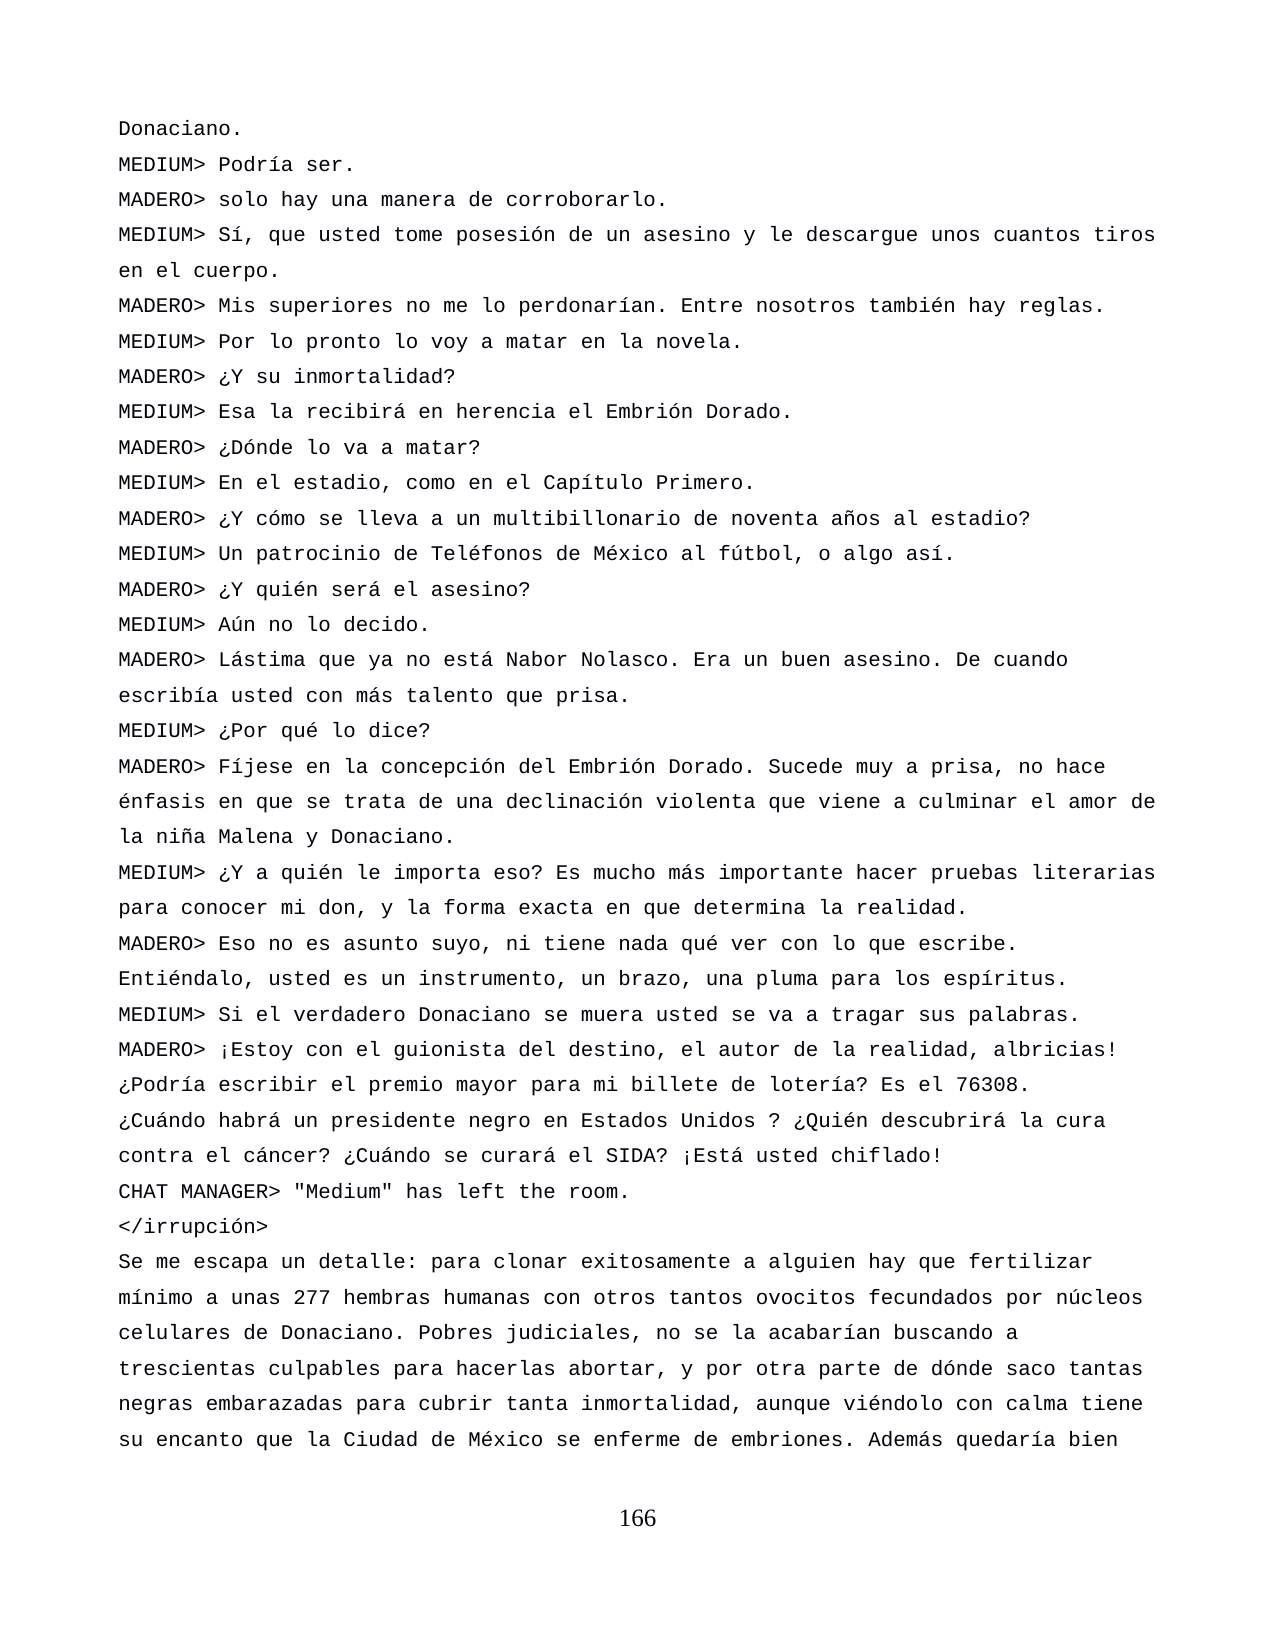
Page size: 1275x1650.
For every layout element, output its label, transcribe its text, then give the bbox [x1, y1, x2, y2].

text MADERO> Lástima que ya no está Nabor Nolasco. Era un buen asesino. De cuando escribía usted con más talento que prisa. [118, 649, 1157, 708]
text Se me escapa un detalle: para clonar exitosamente a alguien hay que fertilizar mínimo a unas 277 hembras humanas con otros tantos ovocitos fecundados por núcleos celulares de Donaciano. Pobres judiciales, no se la acabarían buscando a trescientas culpables para hacerlas abortar, y por otra parte de dónde saco tantas negras embarazadas para cubrir tanta inmortalidad, aunque viéndolo con calma tiene su encanto que la Ciudad de México se enferme de embriones. Además quedaría bien [118, 1251, 1157, 1452]
text MEDIUM> Si el verdadero Donaciano se muera usted se va a tragar sus palabras. [118, 1003, 1157, 1027]
text MEDIUM> Sí, que usted tome posesión de un asesino y le descargue unos cuantos tiros en el cuerpo. [118, 224, 1157, 283]
text MADERO> ¿Y cómo se lleva a un multibillonario de noventa años al estadio? [118, 508, 1157, 531]
text MEDIUM> Por lo pronto lo voy a matar en la novela. [118, 331, 1157, 354]
text MADERO> ¿Y quién será el asesino? [118, 578, 1157, 602]
text MADERO> ¡Estoy con el guionista del destino, el autor de la realidad, albricias! ¿Podría escribir el premio mayor para mi billete de lotería? Es el 76308. [118, 1039, 1157, 1098]
text MEDIUM> Un patrocinio de Teléfonos de México al fútbol, o algo así. [118, 543, 1157, 567]
text Donaciano. [118, 118, 1157, 142]
text MADERO> ¿Dónde lo va a matar? [118, 437, 1157, 461]
text MADERO> Mis superiores no me lo perdonarían. Entre nosotros también hay reglas. [118, 295, 1157, 319]
text MEDIUM> ¿Y a quién le importa eso? Es mucho más importante hacer pruebas literarias para conocer mi don, y la forma exacta en que determina la realidad. [118, 862, 1157, 921]
text ¿Cuándo habrá un presidente negro en Estados Unidos ? ¿Quién descubrirá la cura contra el cáncer? ¿Cuándo se curará el SIDA? ¡Está usted chiflado! [118, 1110, 1157, 1169]
text MEDIUM> Podría ser. [118, 153, 1157, 177]
text Entiéndalo, usted es un instrumento, un brazo, una pluma para los espíritus. [118, 968, 1157, 992]
text MEDIUM> Esa la recibirá en herencia el Embrión Dorado. [118, 401, 1157, 425]
text CHAT MANAGER> "Medium" has left the room. [118, 1181, 1157, 1204]
text MEDIUM> ¿Por qué lo dice? [118, 720, 1157, 744]
text MADERO> Fíjese en la concepción del Embrión Dorado. Sucede muy a prisa, no hace énfasis en que se trata de una declinación violenta que viene a culminar el amor de la niña Malena y Donaciano. [118, 756, 1157, 850]
text MEDIUM> Aún no lo decido. [118, 614, 1157, 638]
text </irrupción> [118, 1216, 1157, 1240]
text MADERO> Eso no es asunto suyo, ni tiene nada qué ver con lo que escribe. [118, 933, 1157, 956]
text MEDIUM> En el estadio, como en el Capítulo Primero. [118, 472, 1157, 496]
text MADERO> ¿Y su inmortalidad? [118, 366, 1157, 390]
text MADERO> solo hay una manera de corroborarlo. [118, 189, 1157, 213]
